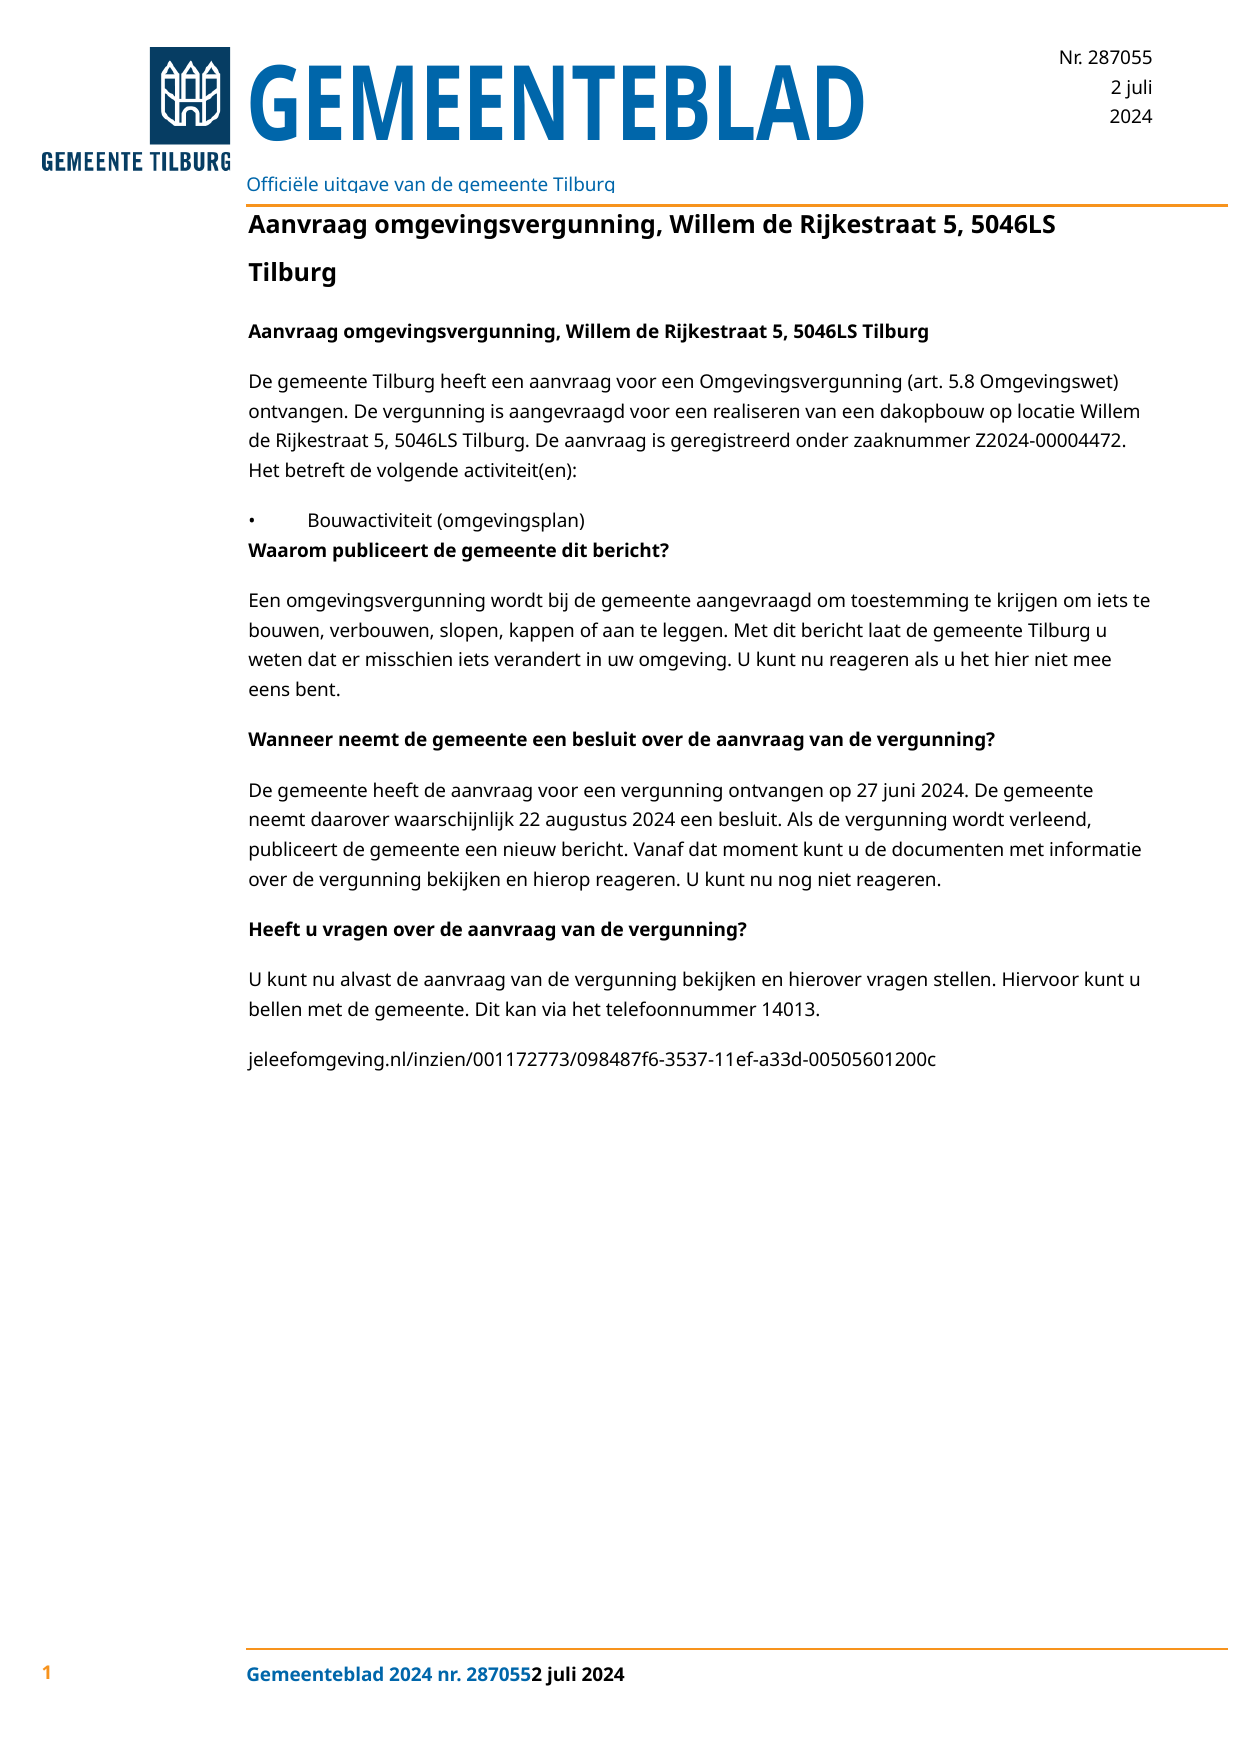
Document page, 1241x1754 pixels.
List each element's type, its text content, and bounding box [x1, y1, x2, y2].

text U kunt nu alvast de aanvraag van de vergunning bekijken en hierover vragen stellen. Hiervoor kunt u bellen met de gemeente. Dit kan via het telefoonnummer 14013. [248, 967, 1152, 1022]
text Heeft u vragen over de aanvraag van de vergunning? [248, 916, 1152, 942]
picture [41, 47, 231, 172]
list Bouwactiviteit (omgevingsplan) [248, 507, 1152, 533]
text jeleefomgeving.nl/inzien/001172773/098487f6-3537-11ef-a33d-00505601200c [248, 1047, 1152, 1072]
text De gemeente heeft de aanvraag voor een vergunning ontvangen op 27 juni 2024. De gemeente neemt daarover waarschijnlijk 22 augustus 2024 een besluit. Als de vergunning wordt verleend, publiceert de gemeente een nieuw bericht. Vanaf dat moment kunt u de documenten met informatie over de vergunning bekijken en hierop reageren. U kunt nu nog niet reageren. [248, 777, 1152, 892]
text Waarom publiceert de gemeente dit bericht? [248, 537, 1152, 563]
text Aanvraag omgevingsvergunning, Willem de Rijkestraat 5, 5046LS Tilburg [248, 207, 1152, 288]
text Wanneer neemt de gemeente een besluit over de aanvraag van de vergunning? [248, 727, 1152, 752]
text Aanvraag omgevingsvergunning, Willem de Rijkestraat 5, 5046LS Tilburg [248, 318, 1152, 344]
text De gemeente Tilburg heeft een aanvraag voor een Omgevingsvergunning (art. 5.8 Omgevingswet) ontvangen. De vergunning is aangevraagd voor een realiseren van een dakopbouw op locatie Willem de Rijkestraat 5, 5046LS Tilburg. De aanvraag is geregistreerd onder zaaknummer Z2024-00004472. Het betreft de volgende activiteit(en): [248, 368, 1152, 483]
text Een omgevingsvergunning wordt bij de gemeente aangevraagd om toestemming te krijgen om iets te bouwen, verbouwen, slopen, kappen of aan te leggen. Met dit bericht laat de gemeente Tilburg u weten dat er misschien iets verandert in uw omgeving. U kunt nu reageren als u het hier niet mee eens bent. [248, 587, 1152, 702]
